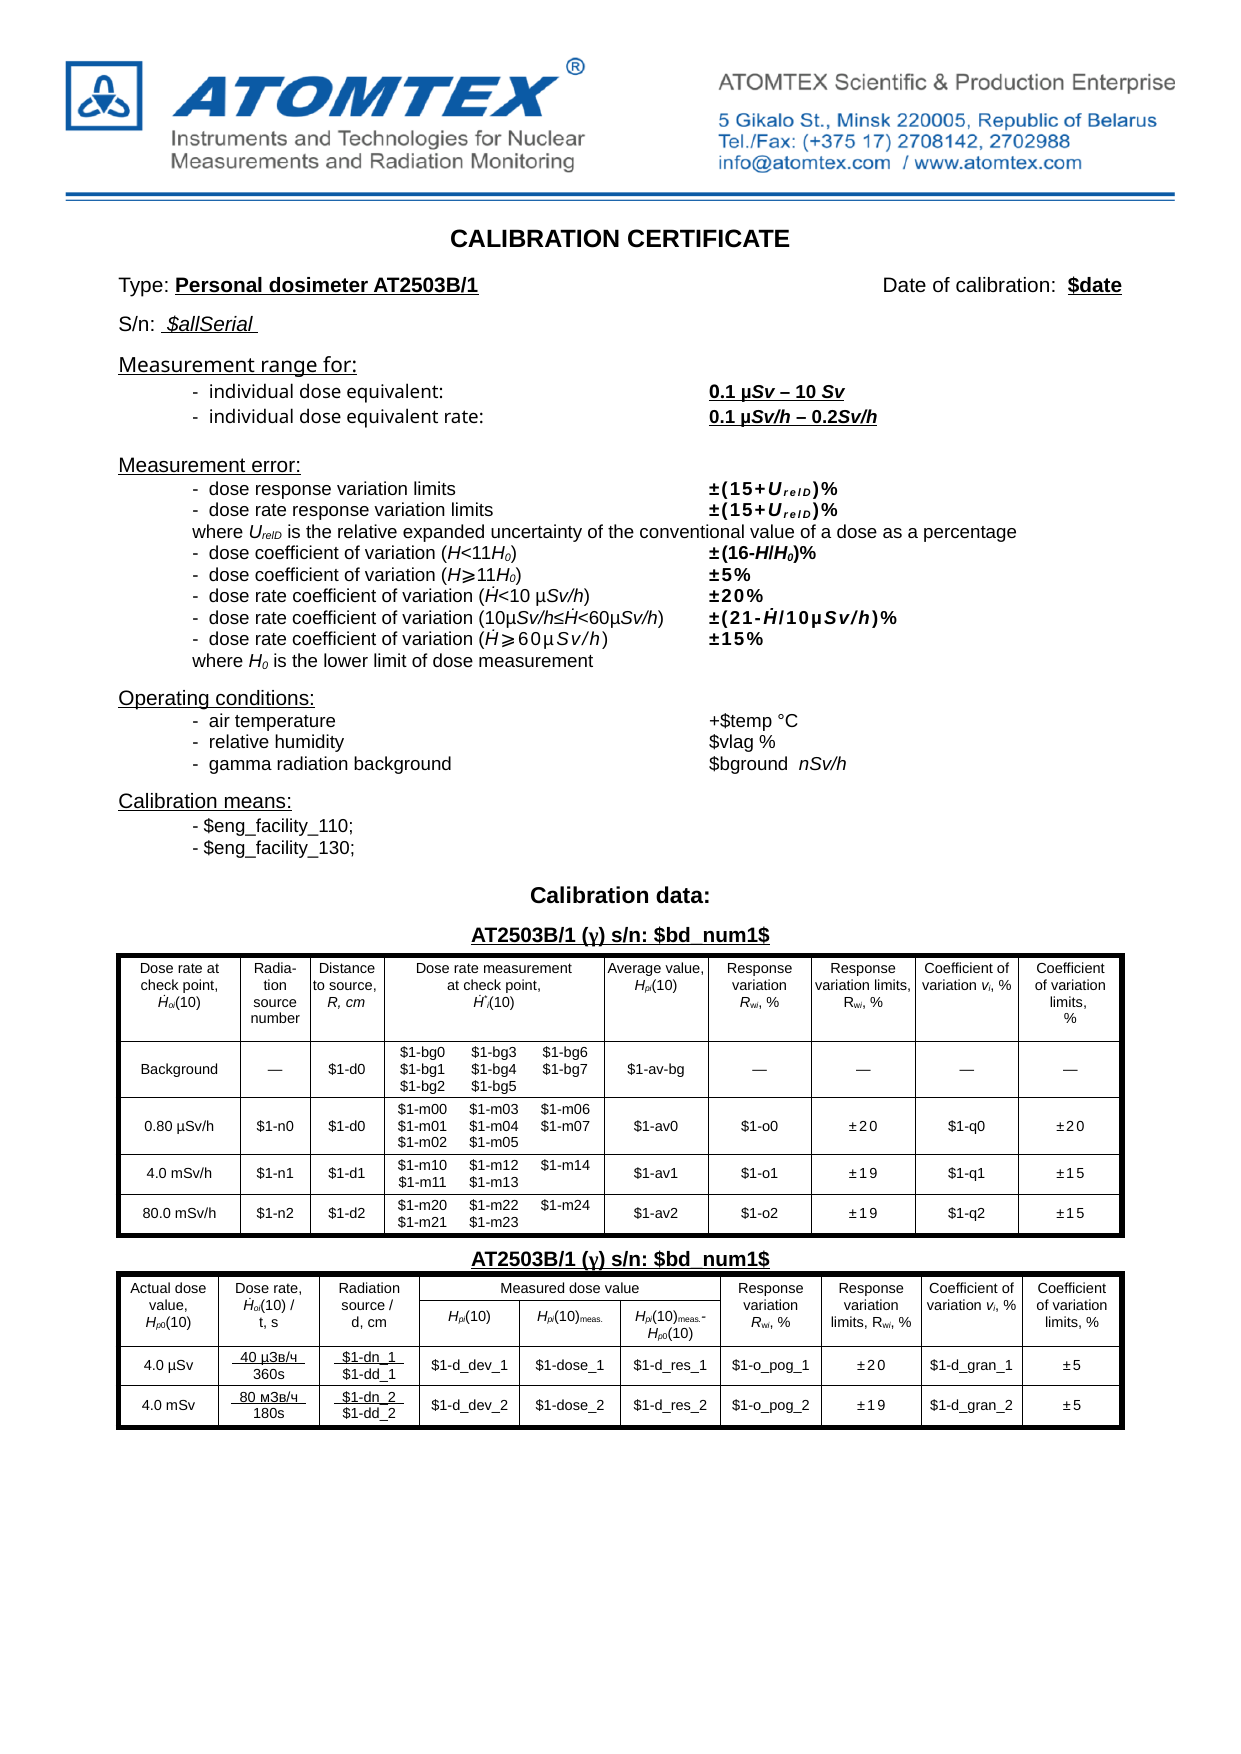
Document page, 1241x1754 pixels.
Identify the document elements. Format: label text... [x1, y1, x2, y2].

table_cell — [916, 1042, 1018, 1097]
table_cell $1-o1 [709, 1155, 811, 1193]
table_cell Hpi(10)meas.-Hp0(10) [621, 1301, 720, 1346]
table_cell $1-av-bg [605, 1042, 708, 1097]
table_cell ±15 [1019, 1195, 1119, 1233]
table_cell Dose rate measurement at check point, Ḣ*i(10) [385, 958, 604, 1041]
table_cell $1-o2 [709, 1195, 811, 1233]
table_cell Coefficient of variation vi, % [922, 1277, 1022, 1346]
table_cell $1-d_res_2 [621, 1386, 720, 1425]
table_cell $1-m00 $1-m01 $1-m02 $1-m03 $1-m04 $1-m05 $1-m06 $1-m07 [385, 1098, 604, 1154]
table_cell $1-n0 [241, 1098, 310, 1154]
table_cell $1-d_dev_2 [420, 1386, 519, 1425]
table_cell $1-o_pog_1 [721, 1347, 821, 1385]
table_cell ±19 [812, 1155, 915, 1193]
table_cell ±5 [1023, 1347, 1119, 1385]
text Type: Personal dosimeter AT2503B/1 Date of calibration: $date [118, 273, 1122, 297]
table_cell ±20 [1019, 1098, 1119, 1154]
table_cell 80.0 mSv/h [121, 1195, 240, 1233]
text CALIBRATION CERTIFICATE [118, 224, 1122, 253]
table_cell $1-dose_1 [520, 1347, 620, 1385]
table_cell Distance to source, R, сm [311, 958, 384, 1041]
table_cell $1-bg0 $1-bg1 $1-bg2 $1-bg3 $1-bg4 $1-bg5 $1-bg6 $1-bg7 [385, 1042, 604, 1097]
table_cell ±19 [812, 1195, 915, 1233]
text S/n: $allSerial [118, 311, 1122, 335]
table_cell $1-d_gran_2 [922, 1386, 1022, 1425]
table_cell 4.0 µSv [121, 1347, 218, 1385]
table_cell Actual dose value, Hp0(10) [121, 1277, 218, 1346]
table_cell ±20 [822, 1347, 921, 1385]
table_cell Radiation source / d, cm [320, 1277, 419, 1346]
table_cell ±5 [1023, 1386, 1119, 1425]
table_cell $1-av1 [605, 1155, 708, 1193]
table_cell Radia-tion source number [241, 958, 310, 1041]
table_cell $1-o_pog_2 [721, 1386, 821, 1425]
table_cell Hpi(10) [420, 1301, 519, 1346]
table_cell $1-o0 [709, 1098, 811, 1154]
table_cell — [709, 1042, 811, 1097]
table_cell 4.0 mSv/h [121, 1155, 240, 1193]
table_cell $1-d_dev_1 [420, 1347, 519, 1385]
table_cell ±15 [1019, 1155, 1119, 1193]
table_cell $1-m10 $1-m11 $1-m12 $1-m13 $1-m14 [385, 1155, 604, 1193]
table_cell Background [121, 1042, 240, 1097]
table_cell — [812, 1042, 915, 1097]
table_cell — [241, 1042, 310, 1097]
table_cell $1-q0 [916, 1098, 1018, 1154]
text Operating conditions: - air temperature +$temp °C - relative humidity $vlag % - gamma radiation background $bground nSv/h [118, 686, 1122, 774]
table_cell $1-d0 [311, 1098, 384, 1154]
table_cell $1-dn_1 $1-dd_1 [320, 1347, 419, 1385]
table_cell $1-q1 [916, 1155, 1018, 1193]
table_cell Average value, Hpi(10) [605, 958, 708, 1041]
table_cell Coefficient of variation limits, % [1019, 958, 1119, 1041]
table_cell Response variation limits, Rwi, % [812, 958, 915, 1041]
table_cell Measured dose value [420, 1277, 720, 1299]
table_header AT2503B/1 (γ) s/n: $bd_num1$ [118, 909, 1122, 953]
text Measurement range for: - individual dose equivalent: 0.1 µSv – 10 Sv - individual dose equivalent rate: 0.1 µSv/h – 0.2Sv/h [118, 350, 1122, 453]
table_header AT2503B/1 (γ) s/n: $bd_num1$ [118, 1238, 1122, 1271]
table_cell Dose rate at check point, Ḣoi(10) [121, 958, 240, 1041]
text - dose response variation limits ±(15+UrelD)% - dose rate response variation limits ±(15+UrelD)% where UrelD is the relative expanded uncertainty of the conventional value of a dose as a percentage [118, 477, 1122, 542]
table_cell 40 µЗв/ч 360s [219, 1347, 319, 1385]
table_cell Hpi(10)meas. [520, 1301, 620, 1346]
table_cell $1-n1 [241, 1155, 310, 1193]
table_cell $1-d1 [311, 1155, 384, 1193]
table_cell $1-d0 [311, 1042, 384, 1097]
text Calibration data: [118, 882, 1122, 908]
table_cell ±19 [822, 1386, 921, 1425]
table_cell $1-d_res_1 [621, 1347, 720, 1385]
table_cell $1-av2 [605, 1195, 708, 1233]
text Calibration means: - $eng_facility_110; - $eng_facility_130; [118, 789, 1122, 882]
table_cell Response variation limits, Rwi, % [822, 1277, 921, 1346]
table_cell 0.80 µSv/h [121, 1098, 240, 1154]
table_cell $1-dose_2 [520, 1386, 620, 1425]
table_cell ±20 [812, 1098, 915, 1154]
table_cell $1-av0 [605, 1098, 708, 1154]
table_cell $1-d_gran_1 [922, 1347, 1022, 1385]
table_cell $1-q2 [916, 1195, 1018, 1233]
text Measurement error: [118, 453, 1122, 477]
table_cell Response variation Rwi, % [721, 1277, 821, 1346]
table_cell — [1019, 1042, 1119, 1097]
table_cell $1-dn_2 $1-dd_2 [320, 1386, 419, 1425]
table_cell $1-n2 [241, 1195, 310, 1233]
table_cell Coefficient of variation limits, % [1023, 1277, 1119, 1346]
table_cell 80 мЗв/ч 180s [219, 1386, 319, 1425]
table_cell Response variation Rwi, % [709, 958, 811, 1041]
table_cell Dose rate, Ḣoi(10) / t, s [219, 1277, 319, 1346]
table_cell $1-d2 [311, 1195, 384, 1233]
table_cell Coefficient of variation vi, % [916, 958, 1018, 1041]
table_cell $1-m20 $1-m21 $1-m22 $1-m23 $1-m24 [385, 1195, 604, 1233]
text - dose coefficient of variation (H<11H0) ±(16-H/H0)% - dose coefficient of variation (H⩾11H0) ±5% - dose rate coefficient of variation (Ḣ<10 µSv/h) ±20% - dose rate coefficient of variation (10µSv/h≤Ḣ<60µSv/h) ±(21-Ḣ/10µSv/h)% - dose rate coefficient of variation (Ḣ⩾60µSv/h) ±15% where H0 is the lower limit of dose measurement [118, 542, 1122, 671]
table_cell 4.0 mSv [121, 1386, 218, 1425]
